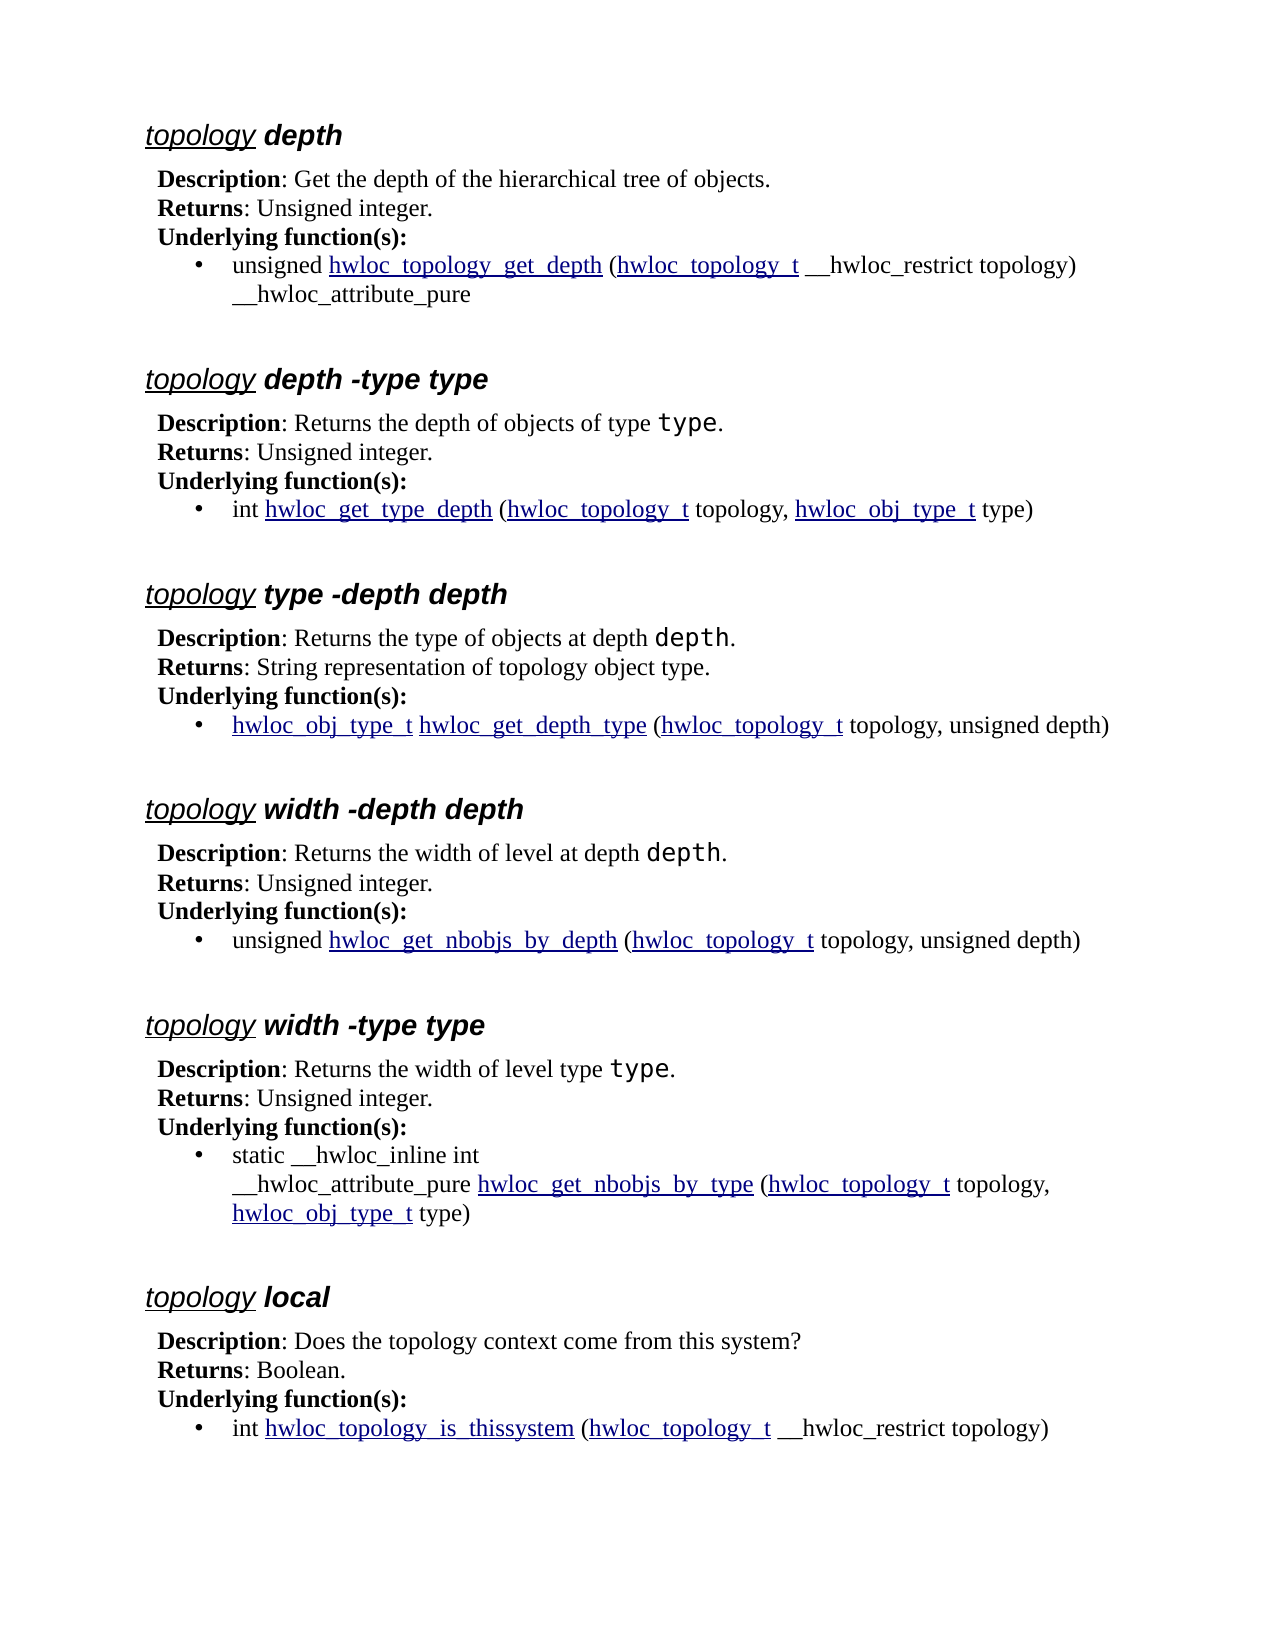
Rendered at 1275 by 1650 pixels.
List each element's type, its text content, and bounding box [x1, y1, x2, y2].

subtitle topology width -depth depth [145, 792, 1157, 826]
text Returns: String representation of topology object type. [157, 652, 1157, 681]
subtitle topology depth -type type [145, 362, 1157, 395]
subtitle topology local [145, 1280, 1157, 1314]
text Underlying function(s): [157, 1112, 1157, 1140]
list unsigned hwloc_topology_get_depth (hwloc_topology_t __hwloc_restrict topology) __hwloc_attribute_pure [194, 250, 1157, 308]
text Returns: Unsigned integer. [157, 868, 1157, 896]
list static __hwloc_inline int __hwloc_attribute_pure hwloc_get_nbobjs_by_type (hwloc_topology_t topology, hwloc_obj_type_t type) [194, 1140, 1157, 1255]
text Description: Returns the width of level at depth depth. [157, 838, 1157, 868]
text Returns: Unsigned integer. [157, 437, 1157, 466]
text Underlying function(s): [157, 466, 1157, 494]
list int hwloc_get_type_depth (hwloc_topology_t topology, hwloc_obj_type_t type) [194, 494, 1157, 523]
text Underlying function(s): [157, 1384, 1157, 1413]
subtitle topology depth [145, 118, 1157, 152]
subtitle topology type -depth depth [145, 577, 1157, 611]
text Returns: Unsigned integer. [157, 193, 1157, 222]
text Underlying function(s): [157, 681, 1157, 710]
list unsigned hwloc_get_nbobjs_by_depth (hwloc_topology_t topology, unsigned depth) [194, 925, 1157, 954]
text Underlying function(s): [157, 222, 1157, 250]
text Description: Does the topology context come from this system? [157, 1326, 1157, 1355]
list hwloc_obj_type_t hwloc_get_depth_type (hwloc_topology_t topology, unsigned depth) [194, 710, 1157, 738]
text Underlying function(s): [157, 896, 1157, 925]
subtitle topology width -type type [145, 1008, 1157, 1041]
list int hwloc_topology_is_thissystem (hwloc_topology_t __hwloc_restrict topology) [194, 1413, 1157, 1441]
text Returns: Unsigned integer. [157, 1083, 1157, 1112]
text Description: Returns the depth of objects of type type. [157, 408, 1157, 437]
text Description: Returns the type of objects at depth depth. [157, 623, 1157, 652]
text Description: Get the depth of the hierarchical tree of objects. [157, 164, 1157, 193]
text Returns: Boolean. [157, 1355, 1157, 1384]
text Description: Returns the width of level type type. [157, 1054, 1157, 1083]
